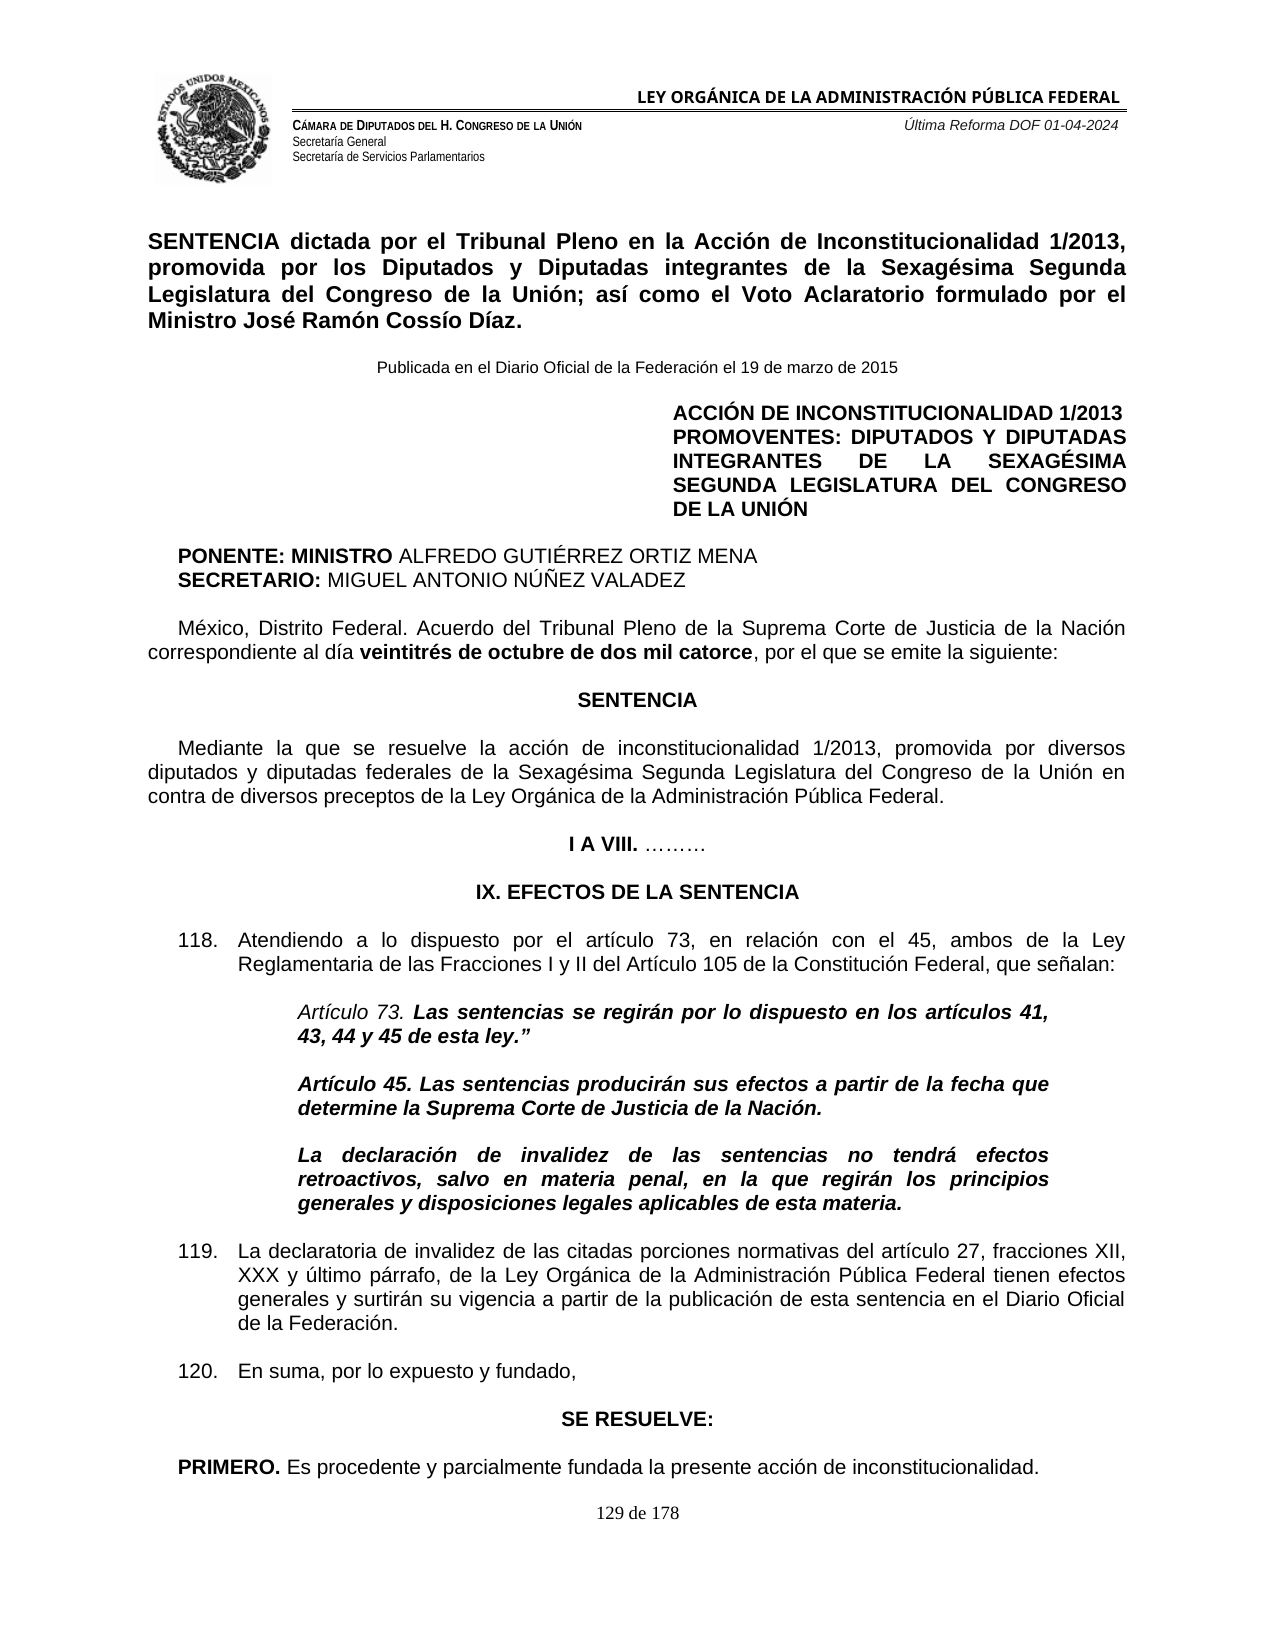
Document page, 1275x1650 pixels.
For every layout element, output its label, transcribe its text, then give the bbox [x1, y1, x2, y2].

text IX. EFECTOS DE LA SENTENCIA [148, 880, 1127, 904]
text Mediante la que se resuelve la acción de inconstitucionalidad 1/2013, promovida por diversos diputados y diputadas federales de la Sexagésima Segunda Legislatura del Congreso de la Unión en contra de diversos preceptos de la Ley Orgánica de la Administración Pública Federal. [148, 736, 1127, 808]
text PONENTE: MINISTRO ALFREDO GUTIÉRREZ ORTIZ MENA [148, 544, 1127, 568]
text La declaración de invalidez de las sentencias no tendrá efectos retroactivos, salvo en materia penal, en la que regirán los principios generales y disposiciones legales aplicables de esta materia. [298, 1143, 1052, 1215]
text I A VIII. ……… [148, 832, 1127, 856]
text Artículo 73. Las sentencias se regirán por lo dispuesto en los artículos 41, 43, 44 y 45 de esta ley.” [298, 999, 1052, 1047]
text SECRETARIO: MIGUEL ANTONIO NÚÑEZ VALADEZ [148, 568, 1127, 592]
text Publicada en el Diario Oficial de la Federación el 19 de marzo de 2015 [148, 357, 1127, 377]
text PROMOVENTES: DIPUTADOS Y DIPUTADAS INTEGRANTES DE LA SEXAGÉSIMA SEGUNDA LEGISLATURA DEL CONGRESO DE LA UNIÓN [673, 424, 1127, 520]
text Artículo 45. Las sentencias producirán sus efectos a partir de la fecha que determine la Suprema Corte de Justicia de la Nación. [298, 1071, 1052, 1119]
text México, Distrito Federal. Acuerdo del Tribunal Pleno de la Suprema Corte de Justicia de la Nación correspondiente al día veintitrés de octubre de dos mil catorce, por el que se emite la siguiente: [148, 616, 1127, 664]
text SENTENCIA dictada por el Tribunal Pleno en la Acción de Inconstitucionalidad 1/2013, promovida por los Diputados y Diputadas integrantes de la Sexagésima Segunda Legislatura del Congreso de la Unión; así como el Voto Aclaratorio formulado por el Ministro José Ramón Cossío Díaz. [148, 228, 1127, 333]
text 118. Atendiendo a lo dispuesto por el artículo 73, en relación con el 45, ambos de la Ley Reglamentaria de las Fracciones I y II del Artículo 105 de la Constitución Federal, que señalan: [178, 928, 1127, 976]
text 119. La declaratoria de invalidez de las citadas porciones normativas del artículo 27, fracciones XII, XXX y último párrafo, de la Ley Orgánica de la Administración Pública Federal tienen efectos generales y surtirán su vigencia a partir de la publicación de esta sentencia en el Diario Oficial de la Federación. [178, 1239, 1127, 1335]
text SENTENCIA [148, 688, 1127, 712]
text SE RESUELVE: [148, 1407, 1127, 1431]
text ACCIÓN DE INCONSTITUCIONALIDAD 1/2013 [673, 401, 1127, 424]
text PRIMERO. Es procedente y parcialmente fundada la presente acción de inconstitucionalidad. [148, 1455, 1127, 1479]
text 120. En suma, por lo expuesto y fundado, [178, 1359, 1127, 1383]
